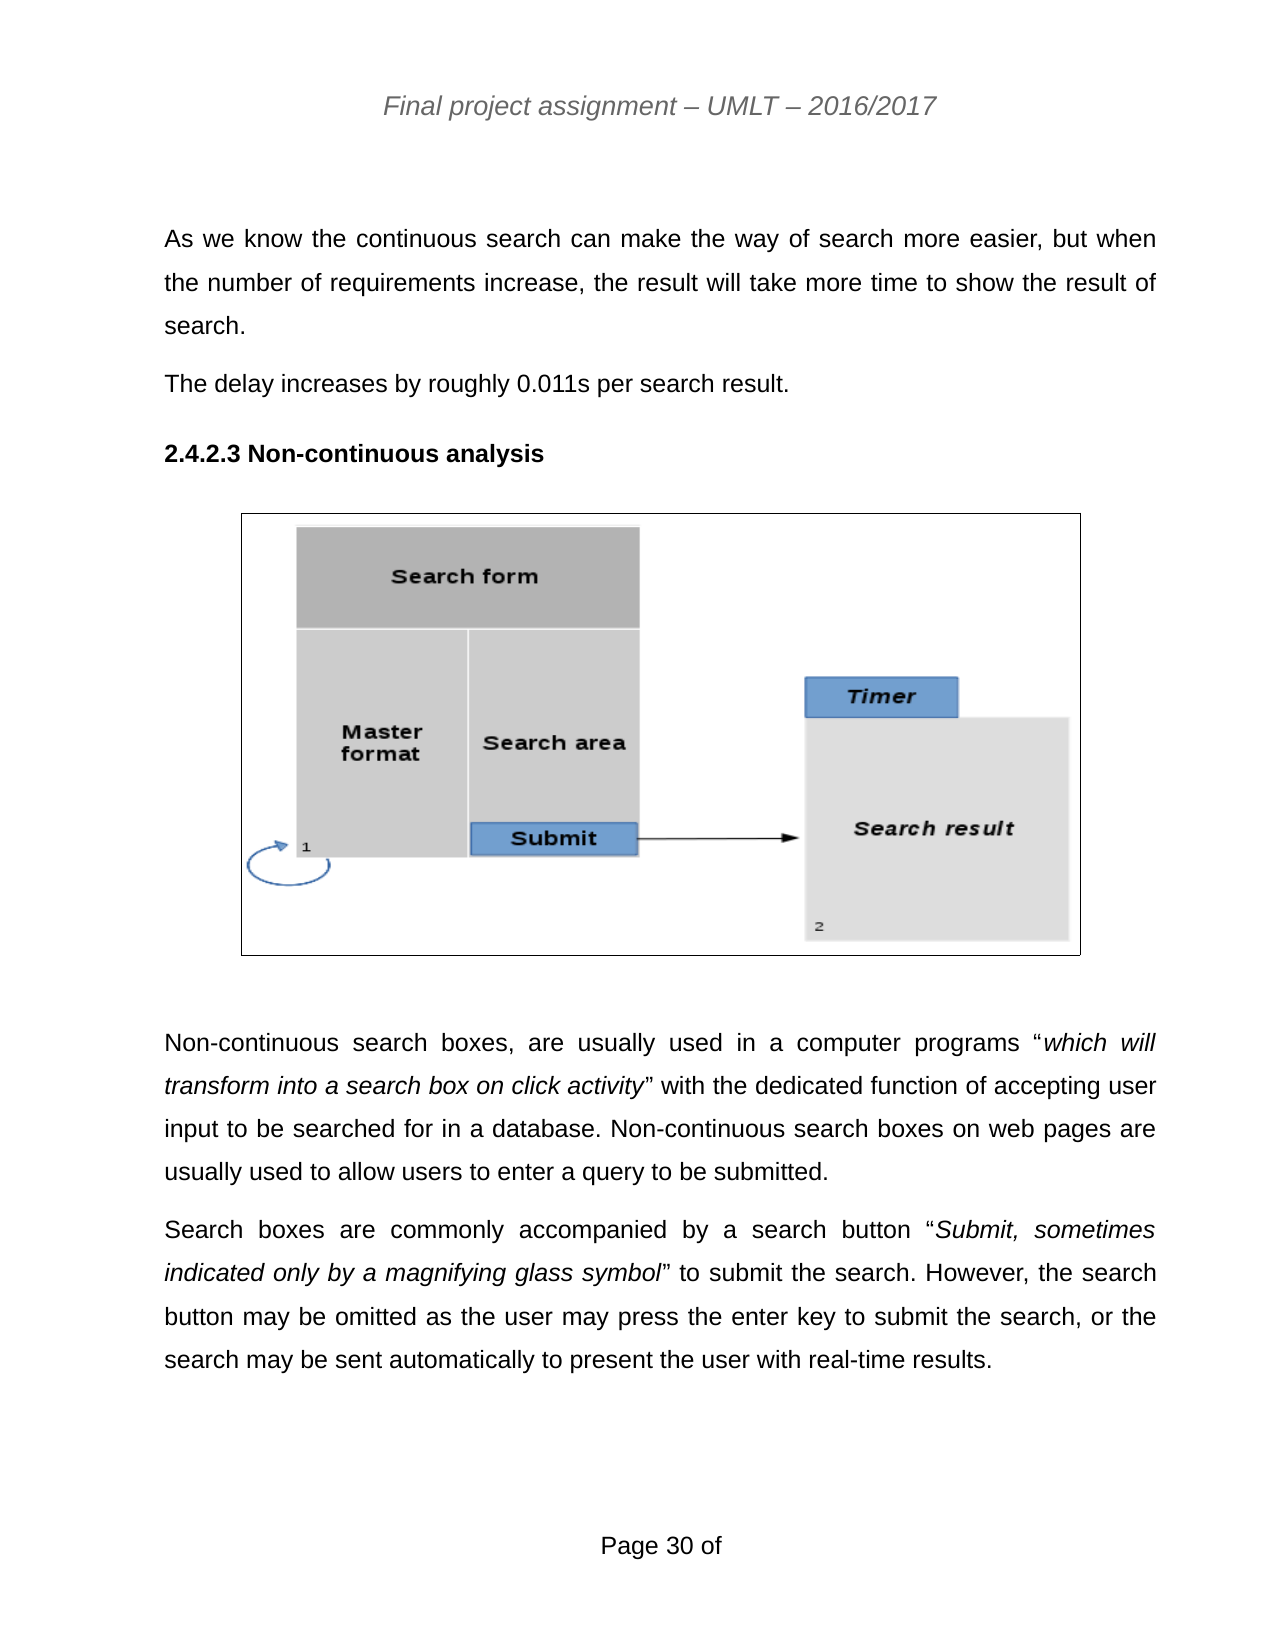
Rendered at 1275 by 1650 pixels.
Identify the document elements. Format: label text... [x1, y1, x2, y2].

text Non-continuous search boxes, are usually used in a computer programs “which will transform into a search box on click activity” with the dedicated function of accepting user input to be searched for in a database. Non-continuous search boxes on web pages are usually used to allow users to enter a query to be submitted. [164, 1028, 1158, 1186]
text The delay increases by roughly 0.011s per search result. [164, 369, 1158, 397]
subtitle 2.4.2.3 Non-continuous analysis [164, 439, 1158, 468]
picture [244, 515, 1078, 953]
text Search boxes are commonly accompanied by a search button “Submit, sometimes indicated only by a magnifying glass symbol” to submit the search. However, the search button may be omitted as the user may press the enter key to submit the search, or the search may be sent automatically to present the user with real-time results. [164, 1215, 1158, 1373]
text As we know the continuous search can make the way of search more easier, but when the number of requirements increase, the result will take more time to show the result of search. [164, 224, 1158, 339]
